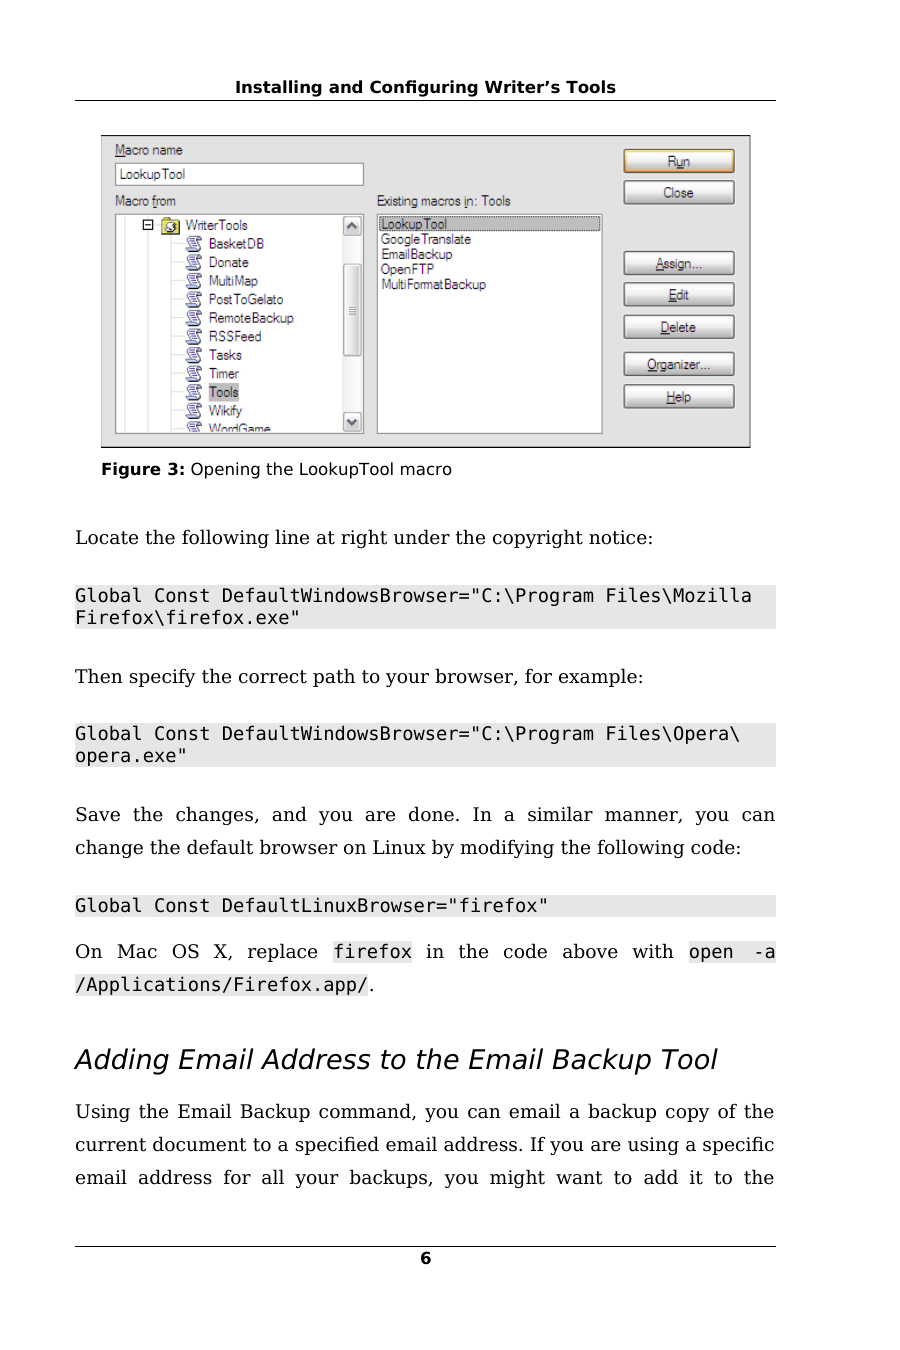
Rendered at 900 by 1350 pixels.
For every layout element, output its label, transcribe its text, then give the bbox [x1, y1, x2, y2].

text Locate the following line at right under the copyright notice: [75, 527, 776, 549]
text Global Const DefaultWindowsBrowser="C:\Program Files\Mozilla Firefox\firefox.exe" [75, 585, 776, 629]
text Then specify the correct path to your browser, for example: [75, 666, 776, 688]
text Figure 3: Opening the LookupTool macro [101, 448, 750, 479]
text Global Const DefaultLinuxBrowser="firefox" [75, 895, 776, 917]
text Using the Email Backup command, you can email a backup copy of the current document to a specified email address. If you are using a specific email address for all your backups, you might want to add it to the [75, 1101, 776, 1188]
subtitle Adding Email Address to the Email Backup Tool [75, 1044, 776, 1076]
text On Mac OS X, replace firefox in the code above with open -a /Applications/Firefox.app/. [75, 941, 776, 996]
text Global Const DefaultWindowsBrowser="C:\Program Files\Opera\opera.exe" [75, 723, 776, 767]
picture [101, 135, 751, 448]
text Save the changes, and you are done. In a similar manner, you can change the default browser on Linux by modifying the following code: [75, 804, 776, 859]
